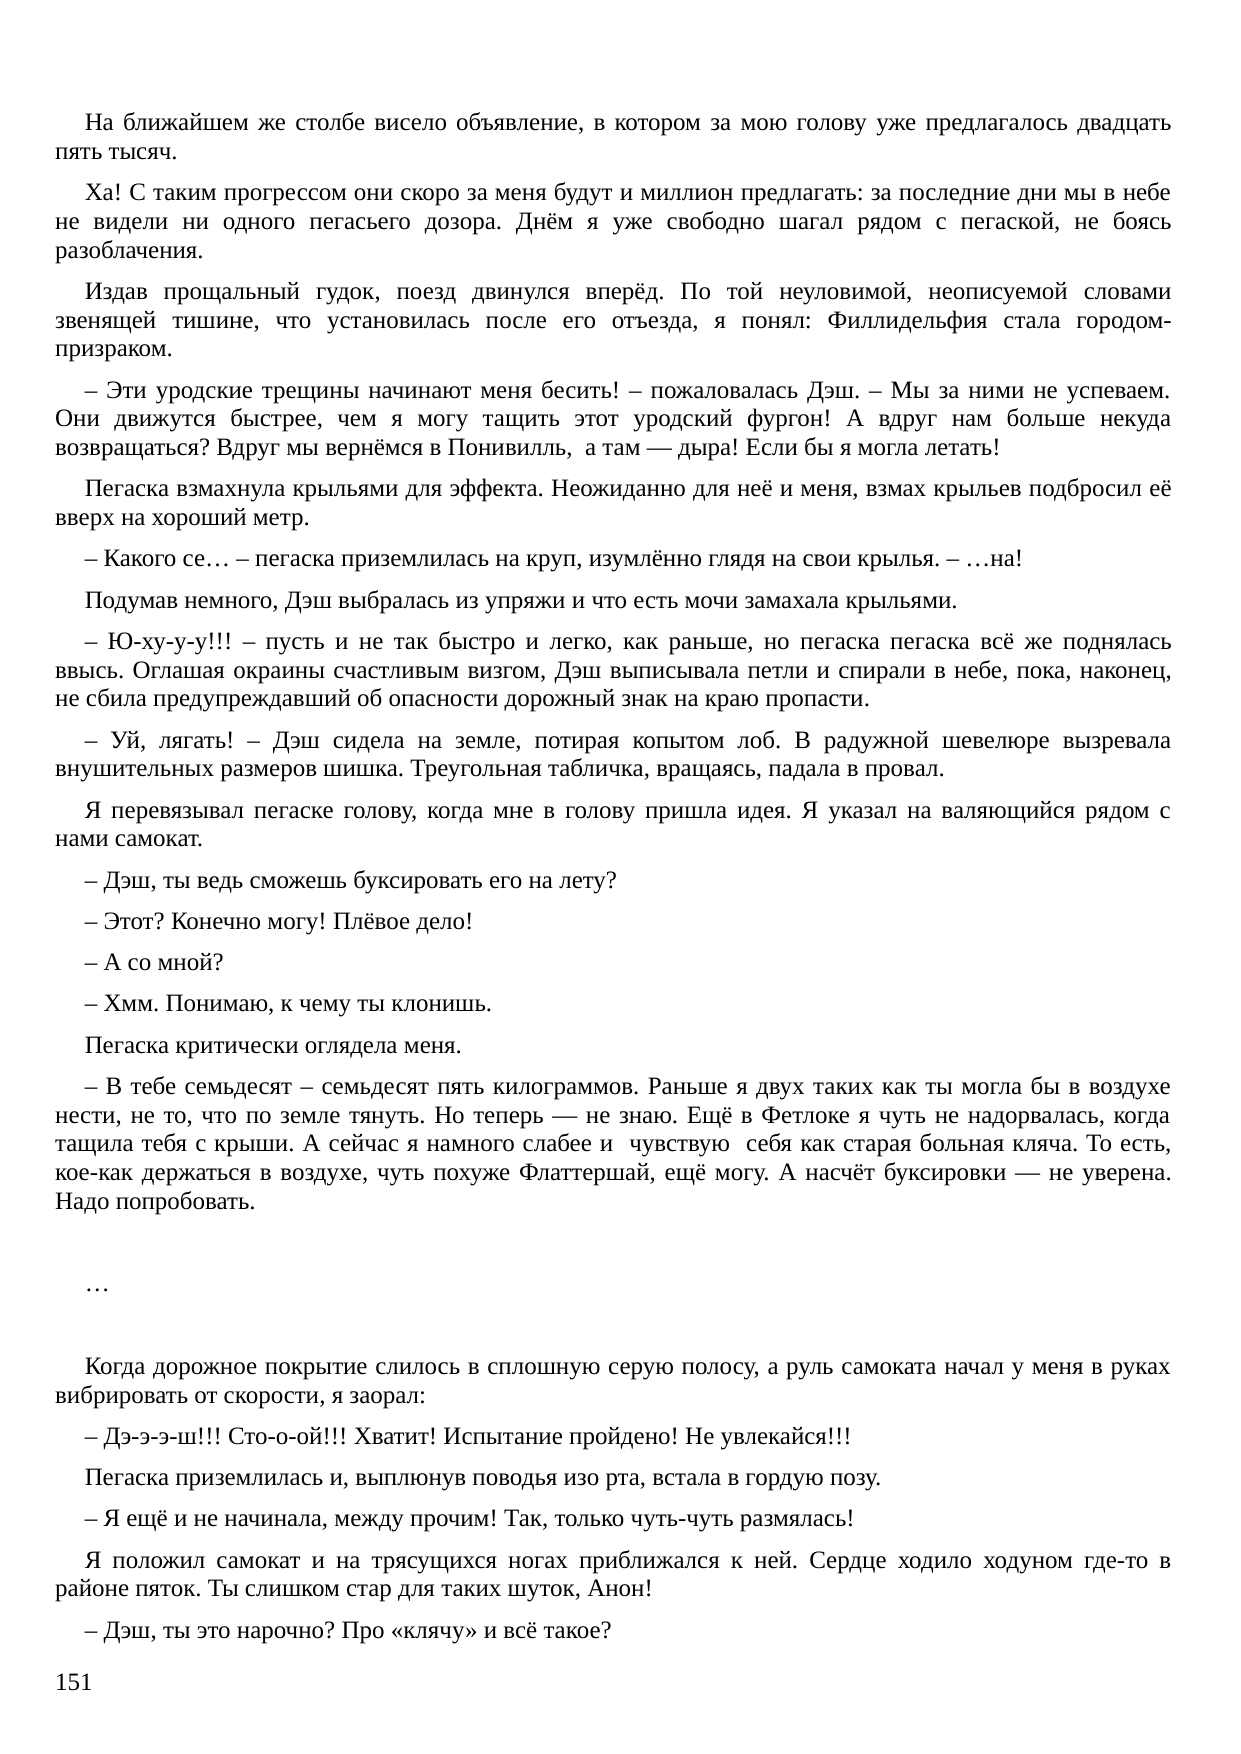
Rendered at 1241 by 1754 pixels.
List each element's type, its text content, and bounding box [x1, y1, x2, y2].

text – Уй, лягать! – Дэш сидела на земле, потирая копытом лоб. В радужной шевелюре вызревала внушительных размеров шишка. Треугольная табличка, вращаясь, падала в провал. [55, 725, 1173, 782]
text – Дэ-э-э-ш!!! Сто-о-ой!!! Хватит! Испытание пройдено! Не увлекайся!!! [55, 1421, 1173, 1450]
text – А со мной? [55, 947, 1173, 976]
text Когда дорожное покрытие слилось в сплошную серую полосу, а руль самоката начал у меня в руках вибрировать от скорости, я заорал: [55, 1351, 1173, 1408]
text Издав прощальный гудок, поезд двинулся вперёд. По той неуловимой, неописуемой словами звенящей тишине, что установилась после его отъезда, я понял: Филлидельфия стала городом-призраком. [55, 276, 1173, 362]
text – Этот? Конечно могу! Плёвое дело! [55, 906, 1173, 935]
text … [55, 1268, 1173, 1297]
text Подумав немного, Дэш выбралась из упряжи и что есть мочи замахала крыльями. [55, 585, 1173, 613]
text Я положил самокат и на трясущихся ногах приближался к ней. Сердце ходило ходуном где-то в районе пяток. Ты слишком стар для таких шуток, Анон! [55, 1545, 1173, 1602]
text – Эти уродские трещины начинают меня бесить! – пожаловалась Дэш. – Мы за ними не успеваем. Они движутся быстрее, чем я могу тащить этот уродский фургон! А вдруг нам больше некуда возвращаться? Вдруг мы вернёмся в Понивилль, а там — дыра! Если бы я могла летать! [55, 375, 1173, 461]
text На ближайшем же столбе висело объявление, в котором за мою голову уже предлагалось двадцать пять тысяч. [55, 107, 1173, 165]
text Пегаска приземлилась и, выплюнув поводья изо рта, встала в гордую позу. [55, 1462, 1173, 1491]
text Пегаска взмахнула крыльями для эффекта. Неожиданно для неё и меня, взмах крыльев подбросил её вверх на хороший метр. [55, 473, 1173, 531]
text – В тебе семьдесят – семьдесят пять килограммов. Раньше я двух таких как ты могла бы в воздухе нести, не то, что по земле тянуть. Но теперь — не знаю. Ещё в Фетлоке я чуть не надорвалась, когда тащила тебя с крыши. А сейчас я намного слабее и чувствую себя как старая больная кляча. То есть, кое-как держаться в воздухе, чуть похуже Флаттершай, ещё могу. А насчёт буксировки — не уверена. Надо попробовать. [55, 1071, 1173, 1215]
text Ха! С таким прогрессом они скоро за меня будут и миллион предлагать: за последние дни мы в небе не видели ни одного пегасьего дозора. Днём я уже свободно шагал рядом с пегаской, не боясь разоблачения. [55, 177, 1173, 263]
text – Дэш, ты ведь сможешь буксировать его на лету? [55, 865, 1173, 893]
text – Хмм. Понимаю, к чему ты клонишь. [55, 988, 1173, 1017]
text Я перевязывал пегаске голову, когда мне в голову пришла идея. Я указал на валяющийся рядом с нами самокат. [55, 795, 1173, 852]
text – Ю-ху-у-у!!! – пусть и не так быстро и легко, как раньше, но пегаска пегаска всё же поднялась ввысь. Оглашая окраины счастливым визгом, Дэш выписывала петли и спирали в небе, пока, наконец, не сбила предупреждавший об опасности дорожный знак на краю пропасти. [55, 626, 1173, 712]
text Пегаска критически оглядела меня. [55, 1030, 1173, 1058]
text – Я ещё и не начинала, между прочим! Так, только чуть-чуть размялась! [55, 1503, 1173, 1532]
text – Какого се… – пегаска приземлилась на круп, изумлённо глядя на свои крылья. – …на! [55, 543, 1173, 572]
text – Дэш, ты это нарочно? Про «клячу» и всё такое? [55, 1615, 1173, 1643]
